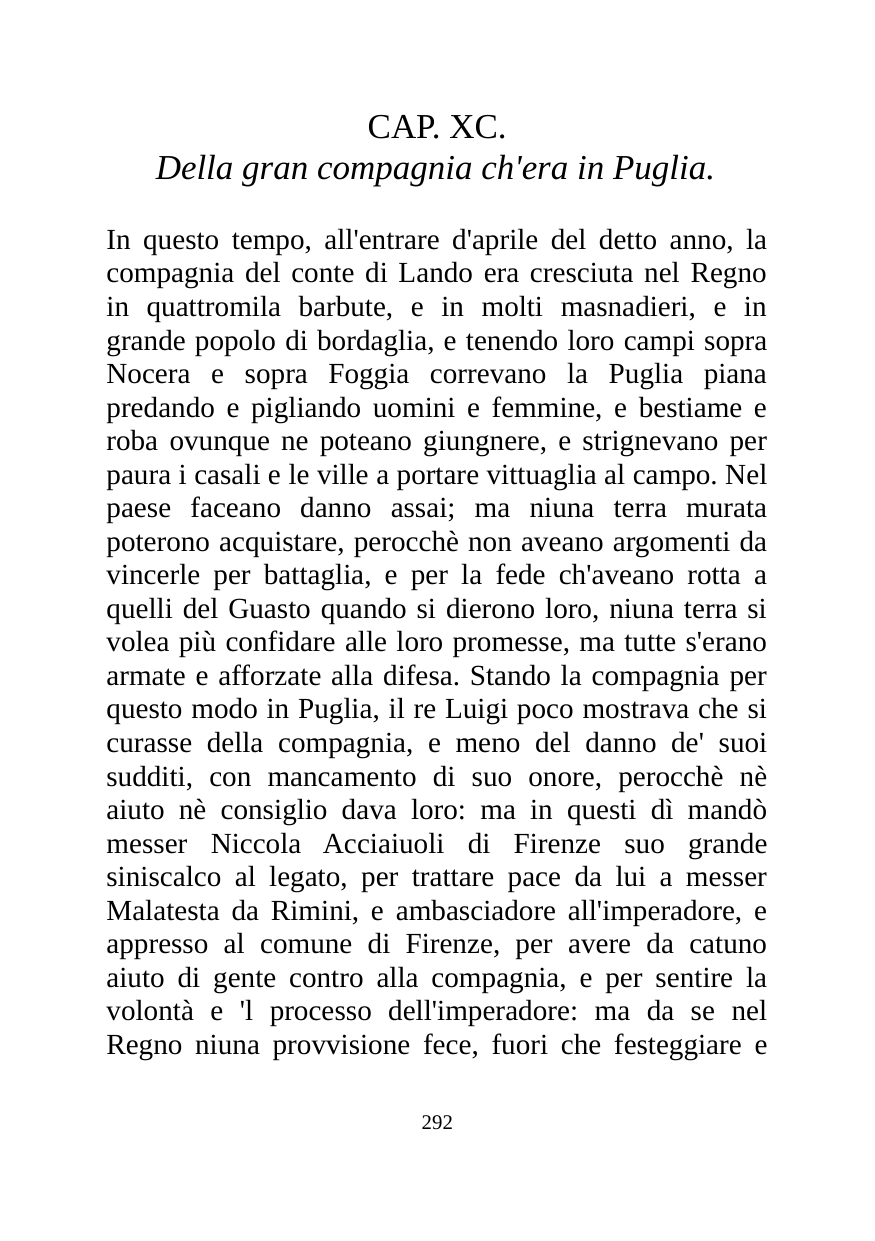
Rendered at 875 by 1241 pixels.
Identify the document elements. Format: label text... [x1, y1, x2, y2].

text In questo tempo, all'entrare d'aprile del detto anno, la compagnia del conte di Lando era cresciuta nel Regno in quattromila barbute, e in molti masnadieri, e in grande popolo di bordaglia, e tenendo loro campi sopra Nocera e sopra Foggia correvano la Puglia piana predando e pigliando uomini e femmine, e bestiame e roba ovunque ne poteano giungnere, e strignevano per paura i casali e le ville a portare vittuaglia al campo. Nel paese faceano danno assai; ma niuna terra murata poterono acquistare, perocchè non aveano argomenti da vincerle per battaglia, e per la fede ch'aveano rotta a quelli del Guasto quando si dierono loro, niuna terra si volea più confidare alle loro promesse, ma tutte s'erano armate e afforzate alla difesa. Stando la compagnia per questo modo in Puglia, il re Luigi poco mostrava che si curasse della compagnia, e meno del danno de' suoi sudditi, con mancamento di suo onore, perocchè nè aiuto nè consiglio dava loro: ma in questi dì mandò messer Niccola Acciaiuoli di Firenze suo grande siniscalco al legato, per trattare pace da lui a messer Malatesta da Rimini, e ambasciadore all'imperadore, e appresso al comune di Firenze, per avere da catuno aiuto di gente contro alla compagnia, e per sentire la volontà e 'l processo dell'imperadore: ma da se nel Regno niuna provvisione fece, fuori che festeggiare e [106, 222, 768, 1061]
subtitle CAP. XC. Della gran compagnia ch'era in Puglia. [106, 106, 768, 187]
